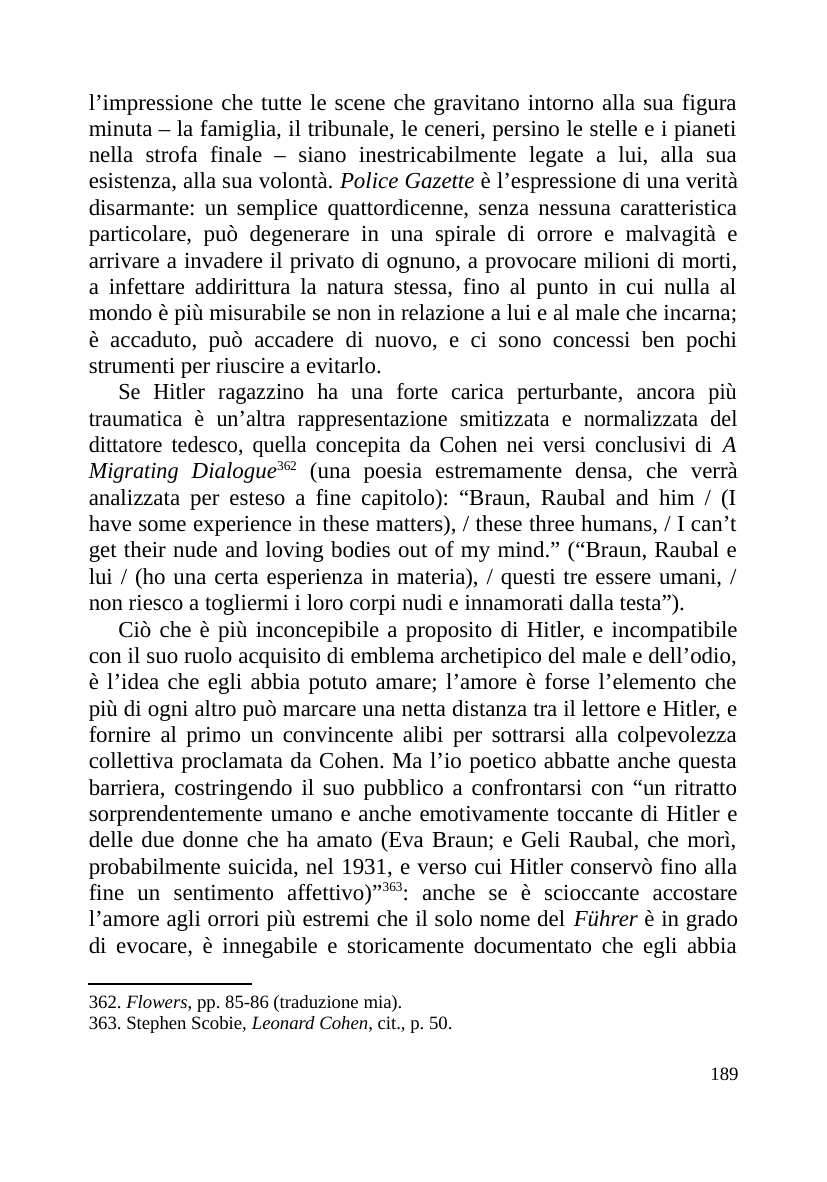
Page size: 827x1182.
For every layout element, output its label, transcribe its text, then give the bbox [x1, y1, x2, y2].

text Ciò che è più inconcepibile a proposito di Hitler, e incompatibile con il suo ruolo acquisito di emblema archetipico del male e dell’odio, è l’idea che egli abbia potuto amare; l’amore è forse l’elemento che più di ogni altro può marcare una netta distanza tra il lettore e Hitler, e fornire al primo un convincente alibi per sottrarsi alla colpevolezza collettiva proclamata da Cohen. Ma l’io poetico abbatte anche questa barriera, costringendo il suo pubblico a confrontarsi con “un ritratto sorprendentemente umano e anche emotivamente toccante di Hitler e delle due donne che ha amato (Eva Braun; e Geli Raubal, che morì, probabilmente suicida, nel 1931, e verso cui Hitler conservò fino alla fine un sentimento affettivo)”: anche se è scioccante accostare l’amore agli orrori più estremi che il solo nome del Führer è in grado di evocare, è innegabile e storicamente documentato che egli abbia [88, 616, 738, 958]
text Se Hitler ragazzino ha una forte carica perturbante, ancora più traumatica è un’altra rappresentazione smitizzata e normalizzata del dittatore tedesco, quella concepita da Cohen nei versi conclusivi di A Migrating Dialogue (una poesia estremamente densa, che verrà analizzata per esteso a fine capitolo): “Braun, Raubal and him / (I have some experience in these matters), / these three humans, / I can’t get their nude and loving bodies out of my mind.” (“Braun, Raubal e lui / (ho una certa esperienza in materia), / questi tre essere umani, / non riesco a togliermi i loro corpi nudi e innamorati dalla testa”). [88, 378, 738, 616]
text l’impressione che tutte le scene che gravitano intorno alla sua figura minuta – la famiglia, il tribunale, le ceneri, persino le stelle e i pianeti nella strofa finale – siano inestricabilmente legate a lui, alla sua esistenza, alla sua volontà. Police Gazette è l’espressione di una verità disarmante: un semplice quattordicenne, senza nessuna caratteristica particolare, può degenerare in una spirale di orrore e malvagità e arrivare a invadere il privato di ognuno, a provocare milioni di morti, a infettare addirittura la natura stessa, fino al punto in cui nulla al mondo è più misurabile se non in relazione a lui e al male che incarna; è accaduto, può accadere di nuovo, e ci sono concessi ben pochi strumenti per riuscire a evitarlo. [88, 88, 738, 378]
text Flowers, pp. 85-86 (traduzione mia). [88, 991, 738, 1012]
text Stephen Scobie, Leonard Cohen, cit., p. 50. [88, 1012, 738, 1034]
